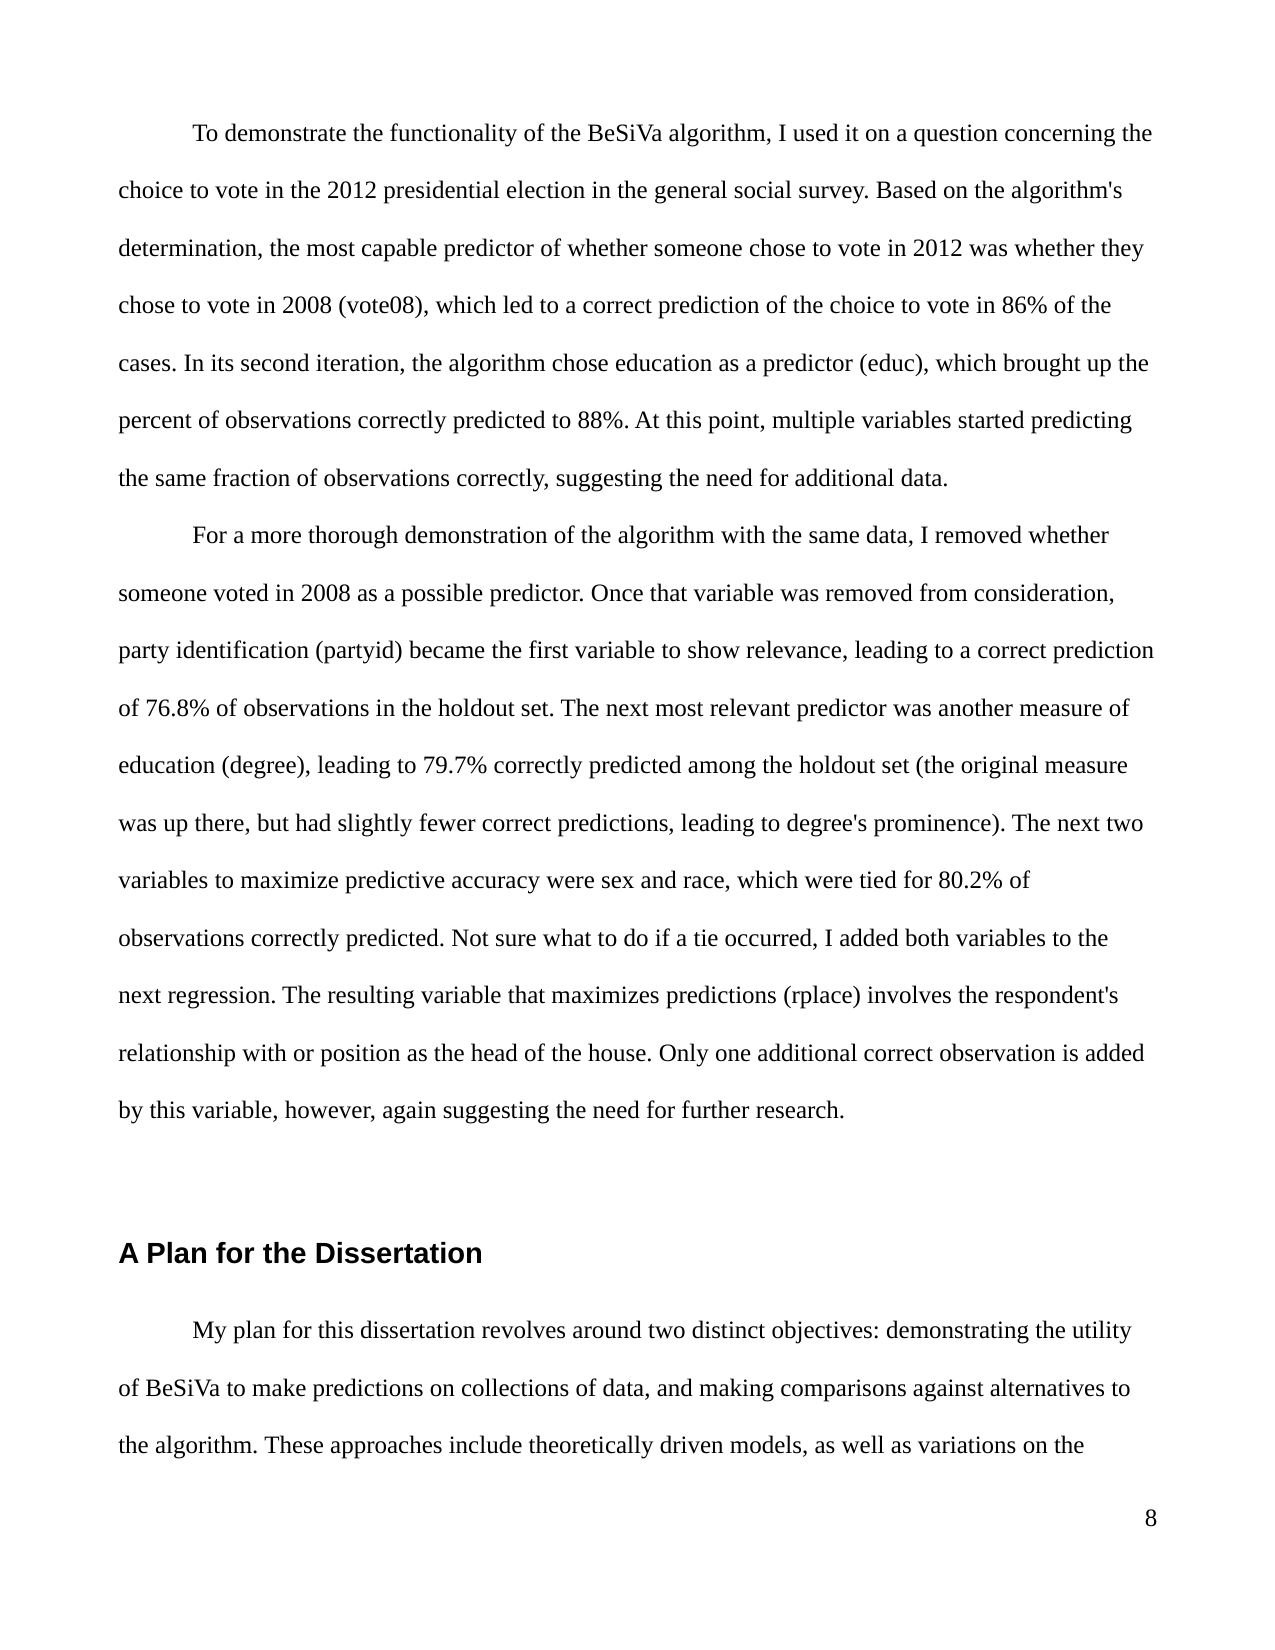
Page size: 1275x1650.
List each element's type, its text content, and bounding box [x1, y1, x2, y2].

text For a more thorough demonstration of the algorithm with the same data, I removed whether someone voted in 2008 as a possible predictor. Once that variable was removed from consideration, party identification (partyid) became the first variable to show relevance, leading to a correct prediction of 76.8% of observations in the holdout set. The next most relevant predictor was another measure of education (degree), leading to 79.7% correctly predicted among the holdout set (the original measure was up there, but had slightly fewer correct predictions, leading to degree's prominence). The next two variables to maximize predictive accuracy were sex and race, which were tied for 80.2% of observations correctly predicted. Not sure what to do if a tie occurred, I added both variables to the next regression. The resulting variable that maximizes predictions (rplace) involves the respondent's relationship with or position as the head of the house. Only one additional correct observation is added by this variable, however, again suggesting the need for further research. [118, 521, 1157, 1124]
text My plan for this dissertation revolves around two distinct objectives: demonstrating the utility of BeSiVa to make predictions on collections of data, and making comparisons against alternatives to the algorithm. These approaches include theoretically driven models, as well as variations on the [118, 1315, 1157, 1459]
text To demonstrate the functionality of the BeSiVa algorithm, I used it on a question concerning the choice to vote in the 2012 presidential election in the general social survey. Based on the algorithm's determination, the most capable predictor of whether someone chose to vote in 2012 was whether they chose to vote in 2008 (vote08), which led to a correct prediction of the choice to vote in 86% of the cases. In its second iteration, the algorithm chose education as a predictor (educ), which brought up the percent of observations correctly predicted to 88%. At this point, multiple variables started predicting the same fraction of observations correctly, suggesting the need for additional data. [118, 118, 1157, 492]
subtitle A Plan for the Dissertation [118, 1236, 1157, 1269]
